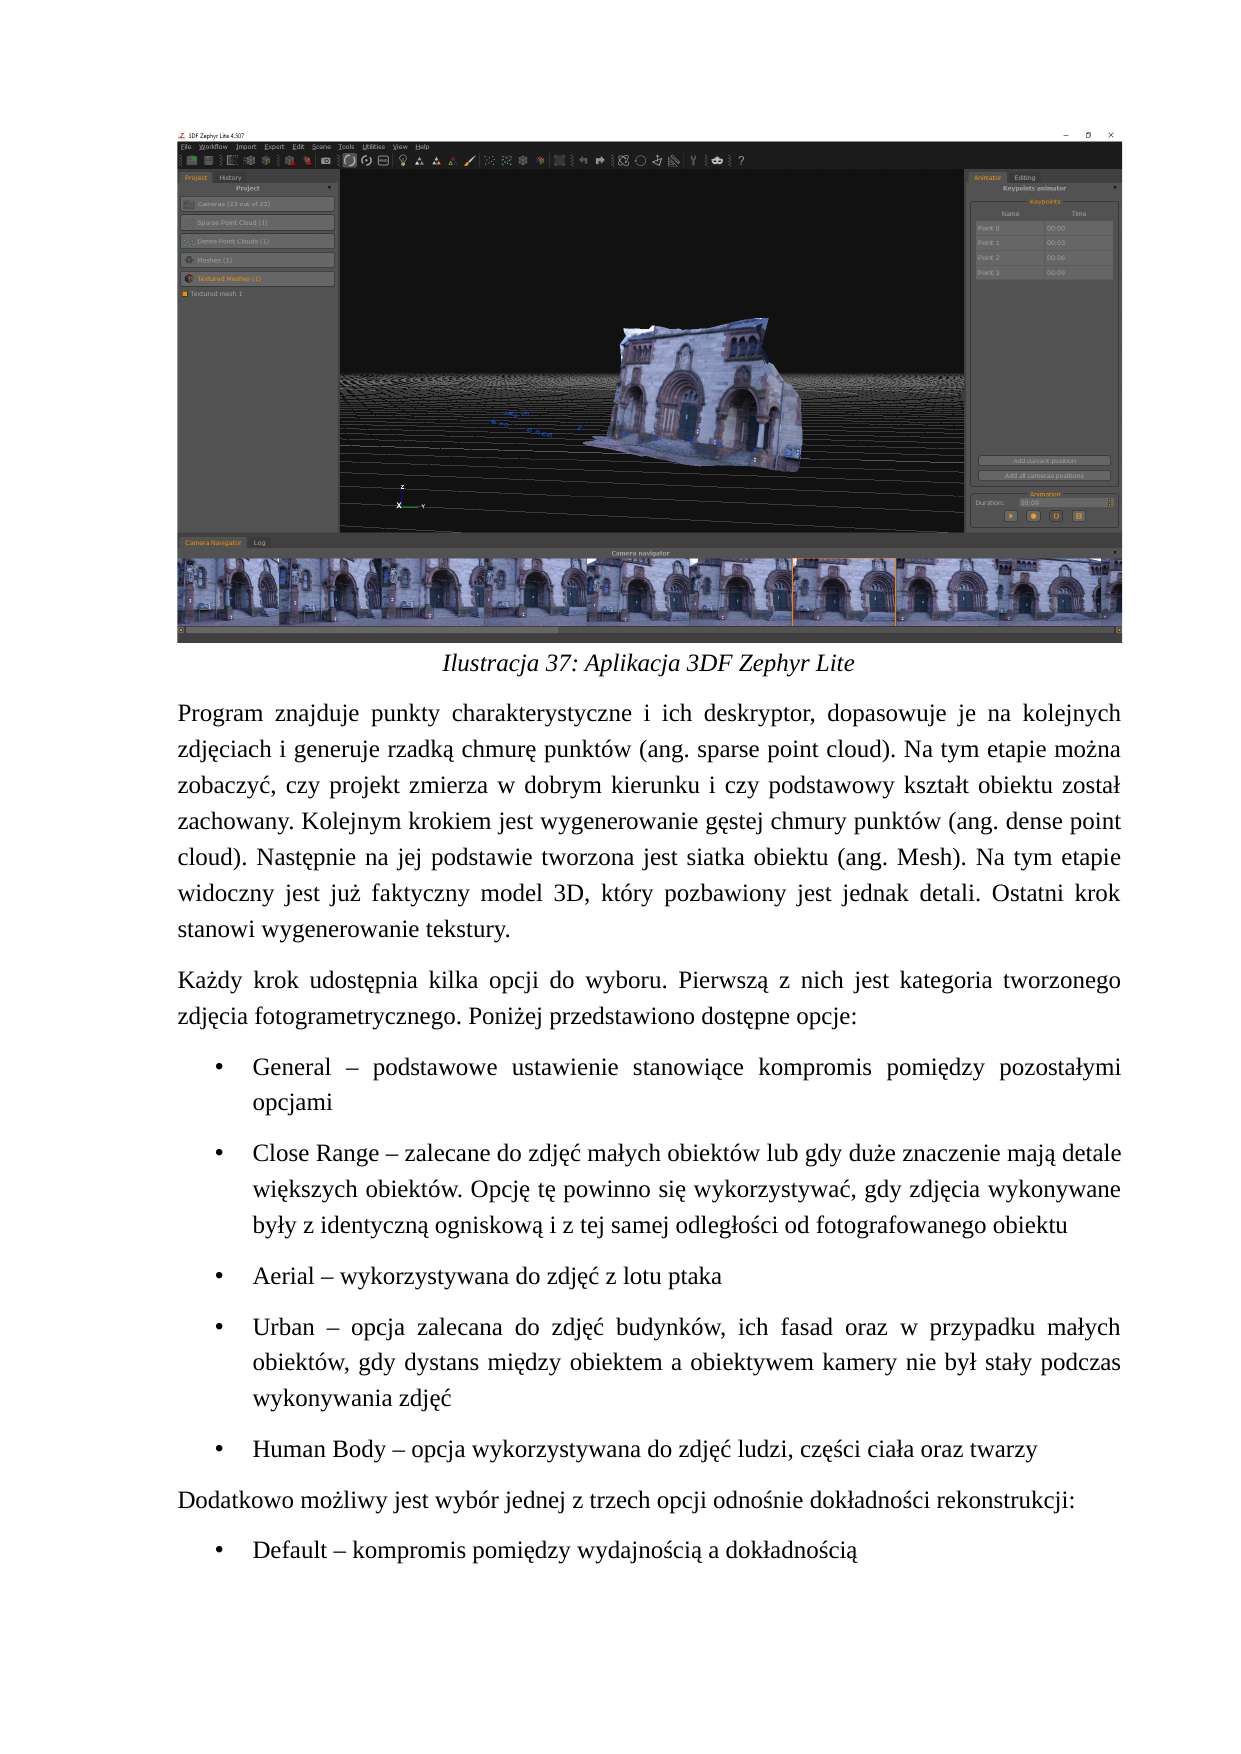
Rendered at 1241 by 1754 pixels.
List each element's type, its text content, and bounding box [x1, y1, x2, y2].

text Program znajduje punkty charakterystyczne i ich deskryptor, dopasowuje je na kolejnych zdjęciach i generuje rzadką chmurę punktów (ang. sparse point cloud). Na tym etapie można zobaczyć, czy projekt zmierza w dobrym kierunku i czy podstawowy kształt obiektu został zachowany. Kolejnym krokiem jest wygenerowanie gęstej chmury punktów (ang. dense point cloud). Następnie na jej podstawie tworzona jest siatka obiektu (ang. Mesh). Na tym etapie widoczny jest już faktyczny model 3D, który pozbawiony jest jednak detali. Ostatni krok stanowi wygenerowanie tekstury. [177, 698, 1122, 943]
list Human Body – opcja wykorzystywana do zdjęć ludzi, części ciała oraz twarzy [215, 1434, 1122, 1463]
list Urban – opcja zalecana do zdjęć budynków, ich fasad oraz w przypadku małych obiektów, gdy dystans między obiektem a obiektywem kamery nie był stały podczas wykonywania zdjęć [215, 1312, 1122, 1412]
text Dodatkowo możliwy jest wybór jednej z trzech opcji odnośnie dokładności rekonstrukcji: [177, 1485, 1122, 1514]
list Close Range – zalecane do zdjęć małych obiektów lub gdy duże znaczenie mają detale większych obiektów. Opcję tę powinno się wykorzystywać, gdy zdjęcia wykonywane były z identyczną ogniskową i z tej samej odległości od fotografowanego obiektu [215, 1138, 1122, 1239]
list General – podstawowe ustawienie stanowiące kompromis pomiędzy pozostałymi opcjami [215, 1052, 1122, 1116]
text Ilustracja 37: Aplikacja 3DF Zephyr Lite [177, 643, 1122, 677]
list Aerial – wykorzystywana do zdjęć z lotu ptaka [215, 1261, 1122, 1289]
picture [177, 130, 1123, 643]
text Każdy krok udostępnia kilka opcji do wyboru. Pierwszą z nich jest kategoria tworzonego zdjęcia fotogrametrycznego. Poniżej przedstawiono dostępne opcje: [177, 965, 1122, 1029]
list Default – kompromis pomiędzy wydajnością a dokładnością [215, 1536, 1122, 1564]
